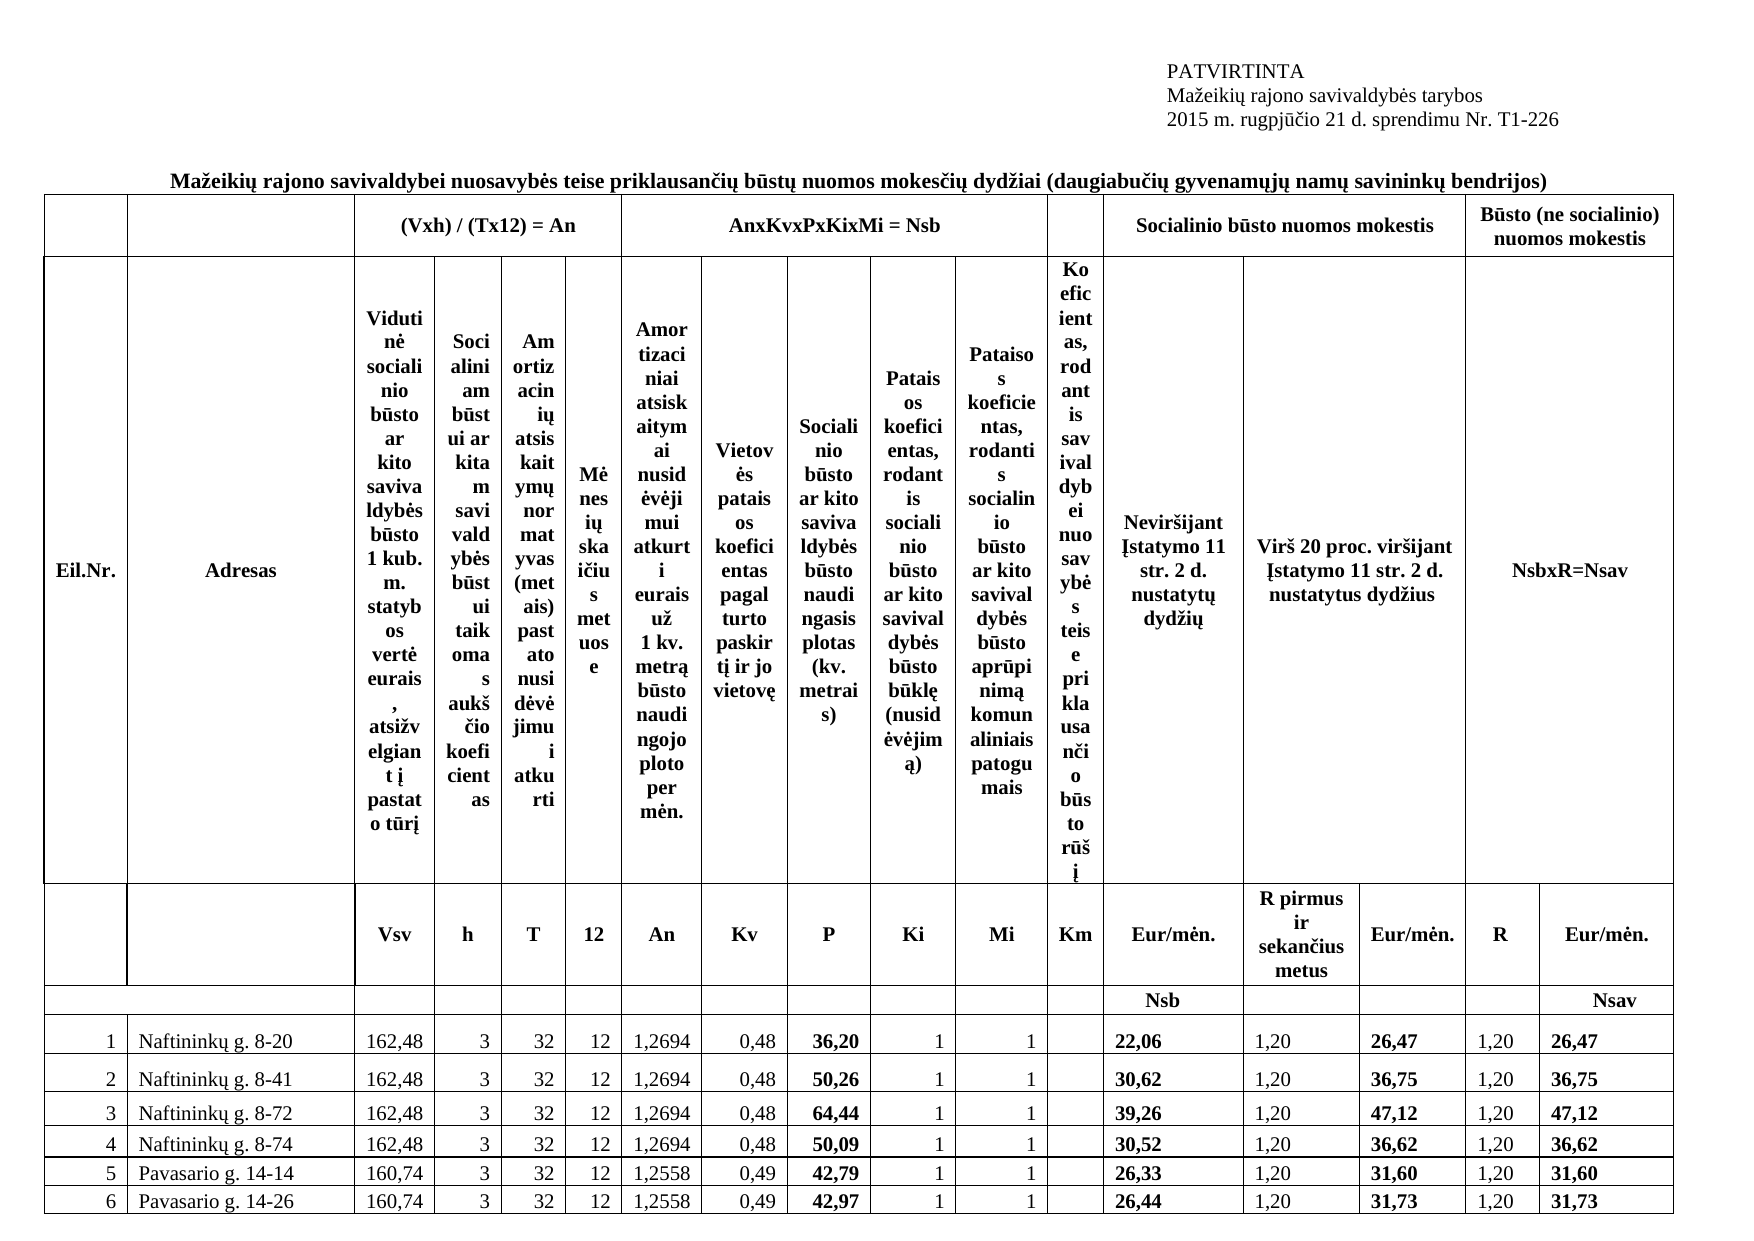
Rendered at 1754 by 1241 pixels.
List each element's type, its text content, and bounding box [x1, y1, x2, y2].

table_cell 12 [566, 1092, 621, 1125]
table_cell NsbxR=Nsav [1466, 257, 1673, 883]
table_cell 47,12 [1360, 1092, 1465, 1125]
table_cell 1,20 [1244, 1158, 1359, 1184]
table_cell Kv [702, 884, 787, 984]
table_cell (Vxh) / (Tx12) = An [355, 195, 621, 256]
table_cell Vidutinė socialinio būsto ar kito savivaldybės būsto 1 kub. m. statybos vertė eurais, atsižvelgiant į pastato tūrį [355, 257, 434, 883]
table_cell 32 [502, 1186, 565, 1213]
table_cell 0,49 [702, 1158, 787, 1184]
table_cell [1674, 1014, 1698, 1053]
table_cell 162,48 [355, 1126, 434, 1156]
table_cell Koeficientas, rodantis savivaldybei nuosavybės teise priklausančio būsto rūšį [1048, 257, 1103, 883]
table_cell Nsav [1540, 986, 1673, 1014]
table_cell 1,20 [1244, 1015, 1359, 1053]
table_cell [1674, 256, 1698, 883]
table_cell 31,73 [1360, 1186, 1465, 1213]
table_cell 160,74 [355, 1158, 434, 1184]
table_cell 12 [566, 1158, 621, 1184]
table_cell Pataisos koeficientas, rodantis socialinio būsto ar kito savivaldybės būsto būklę (nusidėvėjimą) [871, 257, 955, 883]
table_cell [1698, 1156, 1754, 1184]
table_cell [1674, 985, 1698, 1014]
table_cell 36,75 [1540, 1054, 1673, 1091]
table_cell 1,20 [1244, 1126, 1359, 1156]
table_cell 3 [435, 1158, 501, 1184]
table_cell 64,44 [788, 1092, 870, 1125]
table_cell 1,2694 [622, 1126, 701, 1156]
table_cell Eur/mėn. [1360, 884, 1465, 984]
table_cell 1,20 [1466, 1092, 1539, 1125]
table_cell 1,20 [1466, 1126, 1539, 1156]
table_cell 0,48 [702, 1015, 787, 1053]
table_cell 1,20 [1466, 1158, 1539, 1184]
table_cell 42,97 [788, 1186, 870, 1213]
table_cell [1048, 1015, 1103, 1053]
table_cell Virš 20 proc. viršijant Įstatymo 11 str. 2 d. nustatytus dydžius [1244, 257, 1465, 883]
table_cell Pavasario g. 14-14 [128, 1158, 354, 1184]
table_cell 1 [871, 1015, 955, 1053]
table_cell Pataisos koeficientas, rodantis socialinio būsto ar kito savivaldybės būsto aprūpinimą komunaliniais patogumais [956, 257, 1047, 883]
table_cell 12 [566, 1054, 621, 1091]
table_cell 1 [871, 1158, 955, 1184]
table_cell Amortizacinių atsiskaitymų normatyvas (metais) pastato nusidėvėjimui atkurti [502, 257, 565, 883]
table_cell [45, 986, 127, 1014]
table_cell [702, 986, 787, 1014]
table_cell 1 [956, 1126, 1047, 1156]
table_cell 2 [45, 1054, 127, 1091]
table_cell [956, 986, 1047, 1014]
table_cell Ki [871, 884, 955, 984]
table_cell [1698, 1014, 1754, 1053]
table_cell [871, 986, 955, 1014]
table_cell [1674, 194, 1698, 256]
table_cell [1674, 1185, 1698, 1213]
table_cell 6 [45, 1186, 127, 1213]
table_cell 30,52 [1104, 1126, 1243, 1156]
table_cell R pirmus ir sekančius metus [1244, 884, 1359, 984]
table_cell Naftininkų g. 8-20 [128, 1015, 354, 1053]
table_cell 3 [435, 1126, 501, 1156]
table_cell 36,75 [1360, 1054, 1465, 1091]
table_cell [1698, 883, 1754, 984]
table_cell 36,62 [1360, 1126, 1465, 1156]
table_cell h [435, 884, 501, 984]
table_cell 0,48 [702, 1092, 787, 1125]
table_cell [45, 884, 126, 984]
table_cell Amortizaciniai atsiskaitymai nusidėvėjimui atkurti eurais už 1 kv. metrą būsto naudingojo ploto per mėn. [622, 257, 701, 883]
table_cell 30,62 [1104, 1054, 1243, 1091]
table_cell Socialinio būsto nuomos mokestis [1104, 195, 1465, 256]
table_cell 160,74 [355, 1186, 434, 1213]
table_cell 32 [502, 1054, 565, 1091]
table_cell 31,60 [1360, 1158, 1465, 1184]
table_cell 26,44 [1104, 1186, 1243, 1213]
table_cell 162,48 [355, 1015, 434, 1053]
table_cell 47,12 [1540, 1092, 1673, 1125]
table_cell [1674, 1156, 1698, 1184]
table_cell [622, 986, 701, 1014]
table_cell [1698, 1053, 1754, 1091]
table_cell 12 [566, 1186, 621, 1213]
table_cell [1048, 1092, 1103, 1125]
table_cell 1 [871, 1126, 955, 1156]
table_cell [1698, 256, 1754, 883]
table_cell 1,2558 [622, 1186, 701, 1213]
table_cell [435, 986, 501, 1014]
table_cell 0,48 [702, 1126, 787, 1156]
table_cell [502, 986, 565, 1014]
table_cell Eur/mėn. [1540, 884, 1673, 984]
table_cell 31,73 [1540, 1186, 1673, 1213]
table_cell [1048, 986, 1103, 1014]
table_cell Km [1048, 884, 1103, 984]
table_cell 39,26 [1104, 1092, 1243, 1125]
table_cell [1698, 194, 1754, 256]
table_header [1674, 131, 1698, 194]
table_cell 1 [871, 1054, 955, 1091]
table_cell [128, 884, 354, 984]
table_cell Mėnesių skaičius metuose [566, 257, 621, 883]
table_cell 0,48 [702, 1054, 787, 1091]
table_cell 12 [566, 1126, 621, 1156]
table_cell 1,2694 [622, 1054, 701, 1091]
table_cell 3 [435, 1186, 501, 1213]
table_cell 3 [435, 1054, 501, 1091]
table_cell Nsb [1104, 986, 1243, 1014]
table_cell 3 [435, 1092, 501, 1125]
table_cell Naftininkų g. 8-74 [128, 1126, 354, 1156]
table_cell 3 [435, 1015, 501, 1053]
table_cell [127, 986, 354, 1014]
table_cell Pavasario g. 14-26 [128, 1186, 354, 1213]
table_cell [45, 195, 127, 256]
table_cell Adresas [128, 257, 354, 883]
table_cell [1674, 1125, 1698, 1156]
table_cell 32 [502, 1126, 565, 1156]
table_cell Vietovės pataisos koeficientas pagal turto paskirtį ir jo vietovę [702, 257, 787, 883]
table_cell 1 [956, 1186, 1047, 1213]
table_cell [1674, 1091, 1698, 1125]
table_cell 1 [871, 1186, 955, 1213]
table_cell P [788, 884, 870, 984]
table_cell [1360, 986, 1465, 1014]
table_cell 50,09 [788, 1126, 870, 1156]
table_cell Vsv [356, 884, 434, 984]
table_cell [566, 986, 621, 1014]
table_cell 162,48 [355, 1054, 434, 1091]
text PATVIRTINTA Mažeikių rajono savivaldybės tarybos 2015 m. rugpjūčio 21 d. sprendimu Nr. T1-226 [1167, 59, 1695, 131]
table_cell 32 [502, 1015, 565, 1053]
table_cell 26,47 [1540, 1015, 1673, 1053]
table_cell 1,20 [1466, 1015, 1539, 1053]
table_cell [1698, 985, 1754, 1014]
table_cell 50,26 [788, 1054, 870, 1091]
table_cell [355, 986, 434, 1014]
table_cell Eil.Nr. [45, 257, 127, 883]
table_cell 1,2558 [622, 1158, 701, 1184]
table_cell 1,2694 [622, 1092, 701, 1125]
table_cell 1,20 [1244, 1186, 1359, 1213]
table_cell [1674, 883, 1698, 984]
table_cell [1048, 1126, 1103, 1156]
table_cell 1 [871, 1092, 955, 1125]
table_cell 1 [956, 1015, 1047, 1053]
table_cell 36,20 [788, 1015, 870, 1053]
table_cell 32 [502, 1092, 565, 1125]
table_cell [1048, 1158, 1103, 1184]
table_cell An [622, 884, 701, 984]
table_cell 3 [45, 1092, 127, 1125]
table_cell 12 [566, 884, 621, 984]
table_cell [1698, 1185, 1754, 1213]
table_cell 26,33 [1104, 1158, 1243, 1184]
table_cell 1 [956, 1054, 1047, 1091]
table_cell [1698, 1091, 1754, 1125]
table_header Mažeikių rajono savivaldybei nuosavybės teise priklausančių būstų nuomos mokesčių dydžiai (daugiabučių gyvenamųjų namų savininkų bendrijos) [44, 131, 1674, 194]
table_cell [1048, 1186, 1103, 1213]
table_cell 1,20 [1244, 1054, 1359, 1091]
table_cell T [502, 884, 565, 984]
table_cell [1466, 986, 1539, 1014]
table_cell [1048, 1054, 1103, 1091]
table_cell Naftininkų g. 8-41 [128, 1054, 354, 1091]
table_cell 1 [956, 1158, 1047, 1184]
table_cell Būsto (ne socialinio) nuomos mokestis [1466, 195, 1673, 256]
table_cell [788, 986, 870, 1014]
table_cell Neviršijant Įstatymo 11 str. 2 d. nustatytų dydžių [1104, 257, 1243, 883]
table_cell 1 [956, 1092, 1047, 1125]
table_cell 5 [45, 1158, 127, 1184]
table_cell 32 [502, 1158, 565, 1184]
table_cell 0,49 [702, 1186, 787, 1213]
table_cell Socialiniam būstui ar kitam savivaldybės būstui taikomas aukščio koeficientas [435, 257, 501, 883]
table_cell 4 [45, 1126, 127, 1156]
table_cell 31,60 [1540, 1158, 1673, 1184]
table_cell [1674, 1053, 1698, 1091]
table_cell 12 [566, 1015, 621, 1053]
table_cell 36,62 [1540, 1126, 1673, 1156]
table_cell [128, 195, 354, 256]
table_cell 22,06 [1104, 1015, 1243, 1053]
table_cell Socialinio būsto ar kito savivaldybės būsto naudingasis plotas (kv. metrais) [788, 257, 870, 883]
table_cell 42,79 [788, 1158, 870, 1184]
table_cell 1,2694 [622, 1015, 701, 1053]
table_cell [1244, 986, 1359, 1014]
table_cell [1048, 195, 1103, 256]
table_cell Eur/mėn. [1104, 884, 1243, 984]
table_cell 1,20 [1244, 1092, 1359, 1125]
table_cell 1,20 [1466, 1186, 1539, 1213]
table_cell Mi [956, 884, 1047, 984]
table_cell R [1466, 884, 1539, 984]
table_cell 1 [45, 1015, 127, 1053]
table_cell 162,48 [355, 1092, 434, 1125]
table_cell [1698, 1125, 1754, 1156]
table_header [1698, 131, 1754, 194]
table_cell Naftininkų g. 8-72 [128, 1092, 354, 1125]
table_cell AnxKvxPxKixMi = Nsb [622, 195, 1047, 256]
table_cell 1,20 [1466, 1054, 1539, 1091]
table_cell 26,47 [1360, 1015, 1465, 1053]
